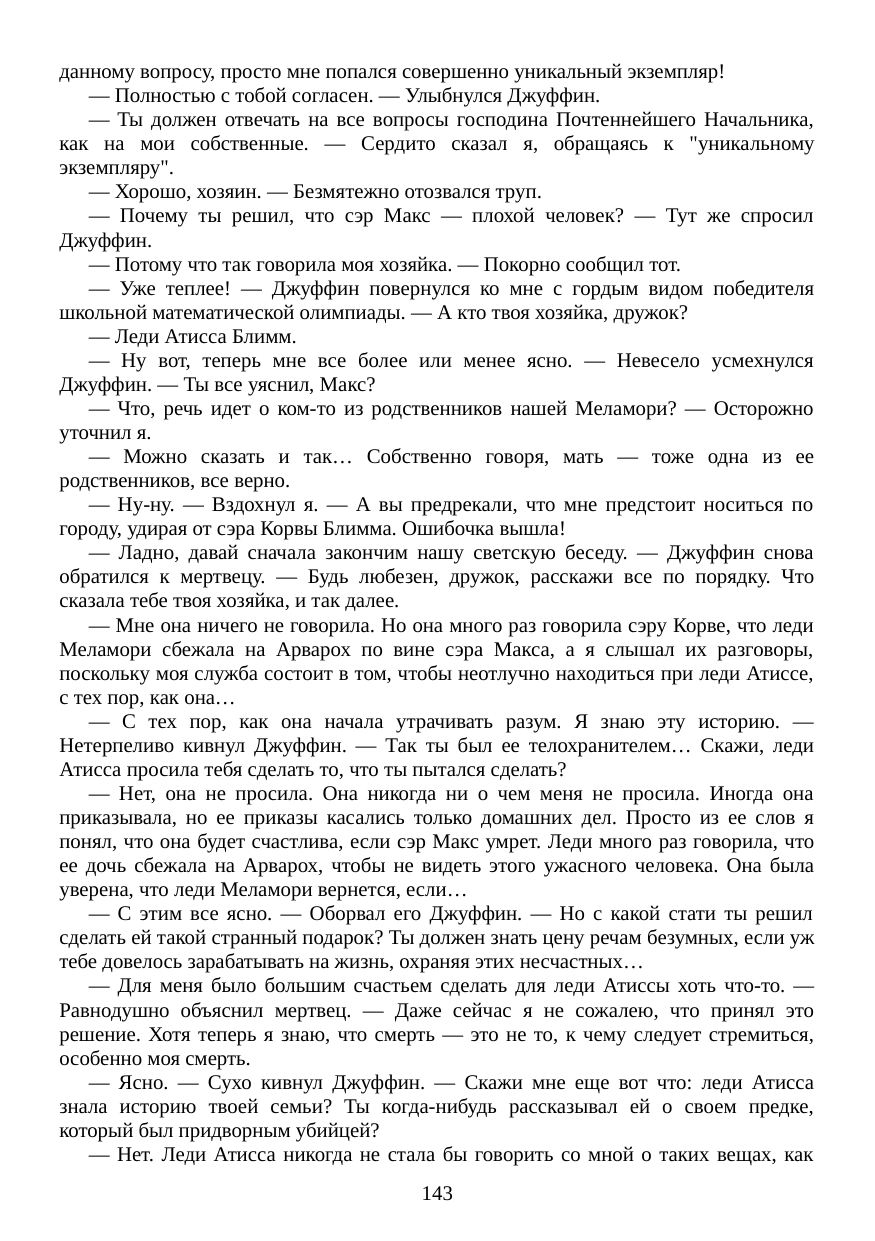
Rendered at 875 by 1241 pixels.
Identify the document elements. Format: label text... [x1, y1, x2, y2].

text — Для меня было большим счастьем сделать для леди Атиссы хоть что-то. — Равнодушно объяснил мертвец. — Даже сейчас я не сожалею, что принял это решение. Хотя теперь я знаю, что смерть — это не то, к чему следует стремиться, особенно моя смерть. [59, 973, 815, 1070]
text — С тех пор, как она начала утрачивать разум. Я знаю эту историю. — Нетерпеливо кивнул Джуффин. — Так ты был ее телохранителем… Скажи, леди Атисса просила тебя сделать то, что ты пытался сделать? [59, 709, 815, 781]
text — Ладно, давай сначала закончим нашу светскую беседу. — Джуффин снова обратился к мертвецу. — Будь любезен, дружок, расскажи все по порядку. Что сказала тебе твоя хозяйка, и так далее. [59, 540, 815, 612]
text — Можно сказать и так… Собственно говоря, мать — тоже одна из ее родственников, все верно. [59, 444, 815, 492]
text — Потому что так говорила моя хозяйка. — Покорно сообщил тот. [59, 252, 815, 276]
text — Ясно. — Сухо кивнул Джуффин. — Скажи мне еще вот что: леди Атисса знала историю твоей семьи? Ты когда-нибудь рассказывал ей о своем предке, который был придворным убийцей? [59, 1070, 815, 1142]
text — Что, речь идет о ком-то из родственников нашей Меламори? — Осторожно уточнил я. [59, 396, 815, 444]
text — Ну-ну. — Вздохнул я. — А вы предрекали, что мне предстоит носиться по городу, удирая от сэра Корвы Блимма. Ошибочка вышла! [59, 492, 815, 540]
text — Ты должен отвечать на все вопросы господина Почтеннейшего Начальника, как на мои собственные. — Сердито сказал я, обращаясь к "уникальному экземпляру". [59, 107, 815, 179]
text — Хорошо, хозяин. — Безмятежно отозвался труп. [59, 179, 815, 203]
text — С этим все ясно. — Оборвал его Джуффин. — Но с какой стати ты решил сделать ей такой странный подарок? Ты должен знать цену речам безумных, если уж тебе довелось зарабатывать на жизнь, охраняя этих несчастных… [59, 901, 815, 973]
text данному вопросу, просто мне попался совершенно уникальный экземпляр! [59, 59, 815, 83]
text — Нет, она не просила. Она никогда ни о чем меня не просила. Иногда она приказывала, но ее приказы касались только домашних дел. Просто из ее слов я понял, что она будет счастлива, если сэр Макс умрет. Леди много раз говорила, что ее дочь сбежала на Арварох, чтобы не видеть этого ужасного человека. Она была уверена, что леди Меламори вернется, если… [59, 781, 815, 901]
text — Мне она ничего не говорила. Но она много раз говорила сэру Корве, что леди Меламори сбежала на Арварох по вине сэра Макса, а я слышал их разговоры, поскольку моя служба состоит в том, чтобы неотлучно находиться при леди Атиссе, с тех пор, как она… [59, 612, 815, 709]
text — Полностью с тобой согласен. — Улыбнулся Джуффин. [59, 83, 815, 107]
text — Ну вот, теперь мне все более или менее ясно. — Невесело усмехнулся Джуффин. — Ты все уяснил, Макс? [59, 348, 815, 396]
text — Почему ты решил, что сэр Макс — плохой человек? — Тут же спросил Джуффин. [59, 203, 815, 252]
text — Леди Атисса Блимм. [59, 324, 815, 348]
text — Нет. Леди Атисса никогда не стала бы говорить со мной о таких вещах, как [59, 1142, 815, 1166]
text — Уже теплее! — Джуффин повернулся ко мне с гордым видом победителя школьной математической олимпиады. — А кто твоя хозяйка, дружок? [59, 276, 815, 324]
